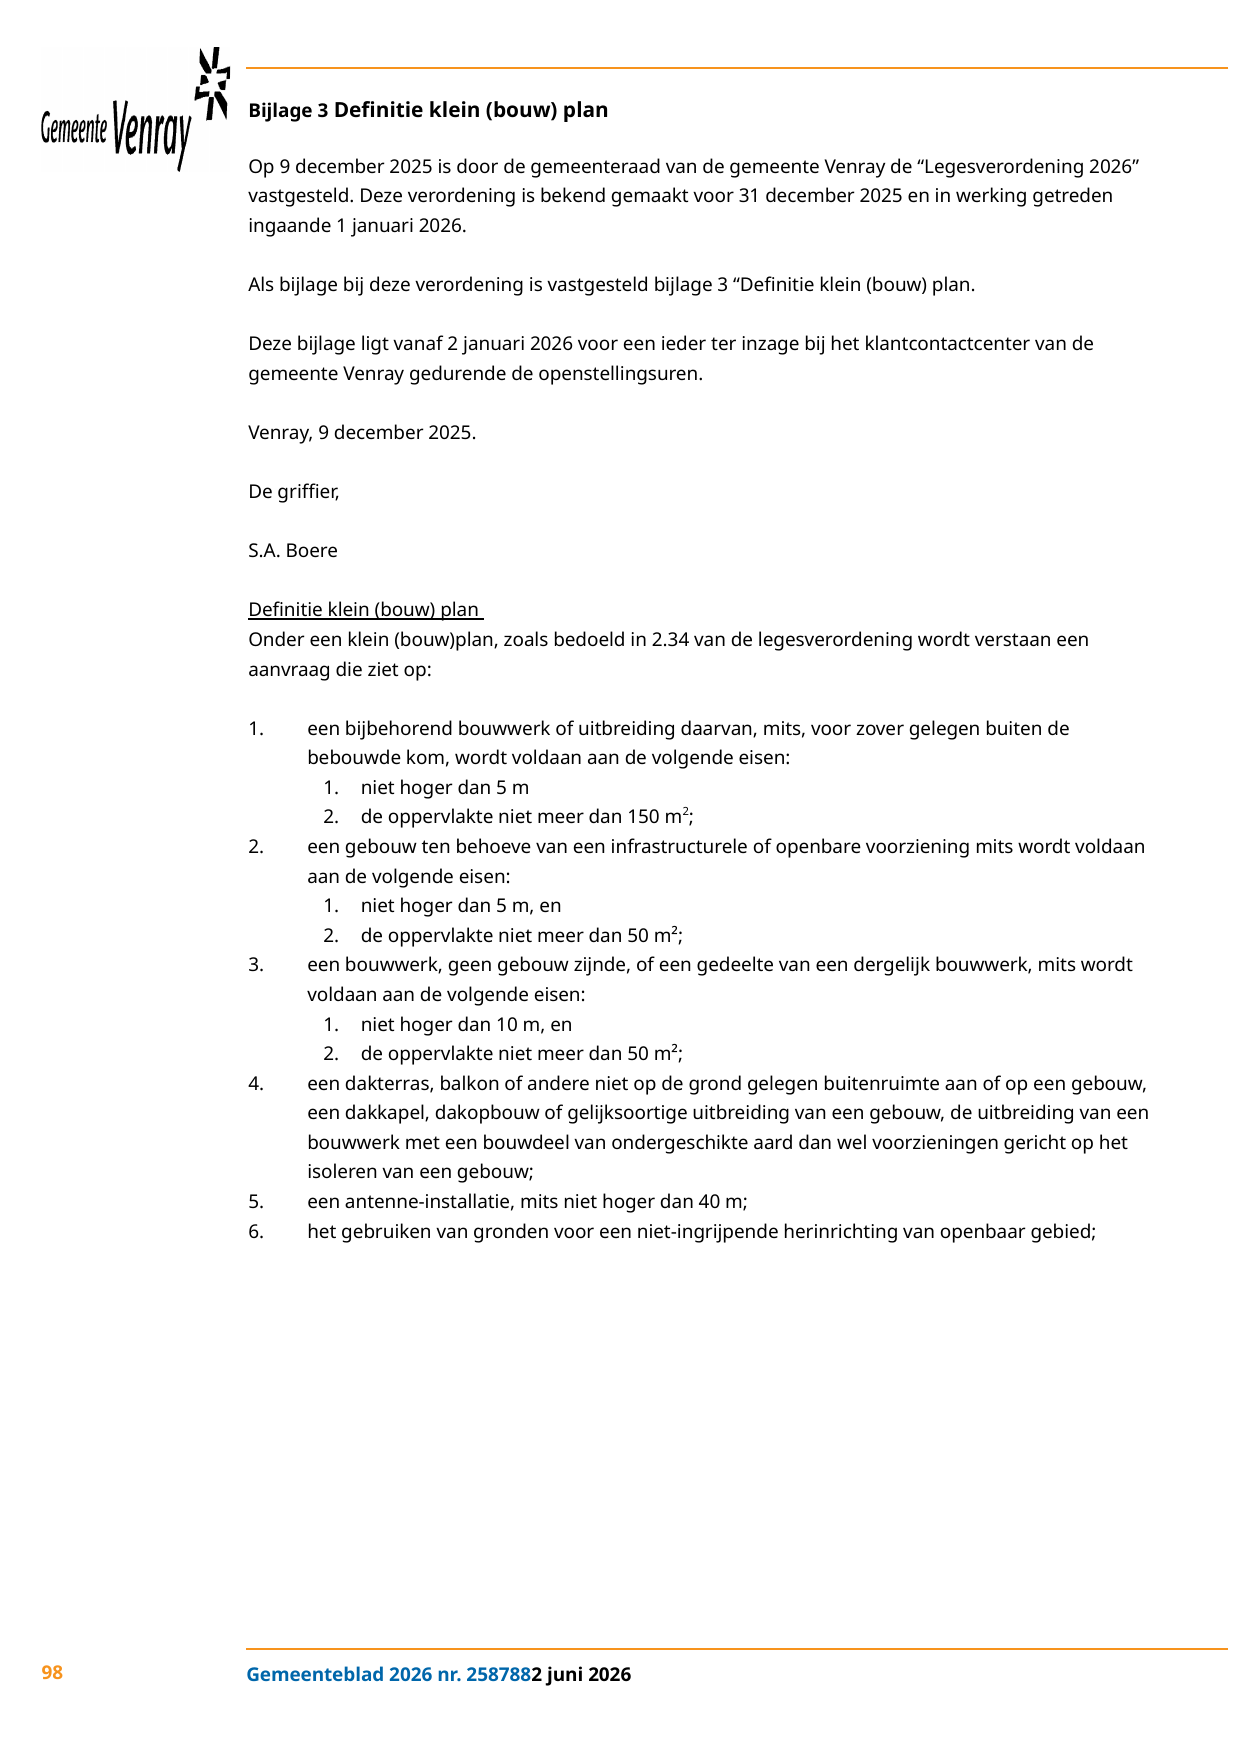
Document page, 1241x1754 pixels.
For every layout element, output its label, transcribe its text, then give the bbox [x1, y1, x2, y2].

text S.A. Boere [248, 537, 1152, 563]
list de oppervlakte niet meer dan 50 m²; [323, 1040, 1152, 1066]
text Venray, 9 december 2025. [248, 419, 1152, 445]
list niet hoger dan 5 m [323, 774, 1152, 800]
list niet hoger dan 10 m, en [323, 1011, 1152, 1037]
text Bijlage 3 Definitie klein (bouw) plan [248, 95, 1152, 123]
picture [41, 47, 231, 172]
list een dakterras, balkon of andere niet op de grond gelegen buitenruimte aan of op een gebouw, een dakkapel, dakopbouw of gelijksoortige uitbreiding van een gebouw, de uitbreiding van een bouwwerk met een bouwdeel van ondergeschikte aard dan wel voorzieningen gericht op het isoleren van een gebouw; [248, 1070, 1152, 1184]
list een bouwwerk, geen gebouw zijnde, of een gedeelte van een dergelijk bouwwerk, mits wordt voldaan aan de volgende eisen: [248, 952, 1152, 1007]
text Als bijlage bij deze verordening is vastgesteld bijlage 3 “Definitie klein (bouw) plan. [248, 271, 1152, 297]
list het gebruiken van gronden voor een niet-ingrijpende herinrichting van openbaar gebied; [248, 1218, 1152, 1244]
list een bijbehorend bouwwerk of uitbreiding daarvan, mits, voor zover gelegen buiten de bebouwde kom, wordt voldaan aan de volgende eisen: [248, 715, 1152, 770]
text Definitie klein (bouw) plan [248, 597, 1152, 622]
text Op 9 december 2025 is door de gemeenteraad van de gemeente Venray de “Legesverordening 2026” vastgesteld. Deze verordening is bekend gemaakt voor 31 december 2025 en in werking getreden ingaande 1 januari 2026. [248, 153, 1152, 238]
list de oppervlakte niet meer dan 50 m²; [323, 922, 1152, 948]
list een antenne-installatie, mits niet hoger dan 40 m; [248, 1188, 1152, 1214]
list de oppervlakte niet meer dan 150 m2; [323, 804, 1152, 829]
list niet hoger dan 5 m, en [323, 892, 1152, 918]
text De griffier, [248, 478, 1152, 504]
text Deze bijlage ligt vanaf 2 januari 2026 voor een ieder ter inzage bij het klantcontactcenter van de gemeente Venray gedurende de openstellingsuren. [248, 330, 1152, 386]
text Onder een klein (bouw)plan, zoals bedoeld in 2.34 van de legesverordening wordt verstaan een aanvraag die ziet op: [248, 626, 1152, 682]
list een gebouw ten behoeve van een infrastructurele of openbare voorziening mits wordt voldaan aan de volgende eisen: [248, 833, 1152, 889]
